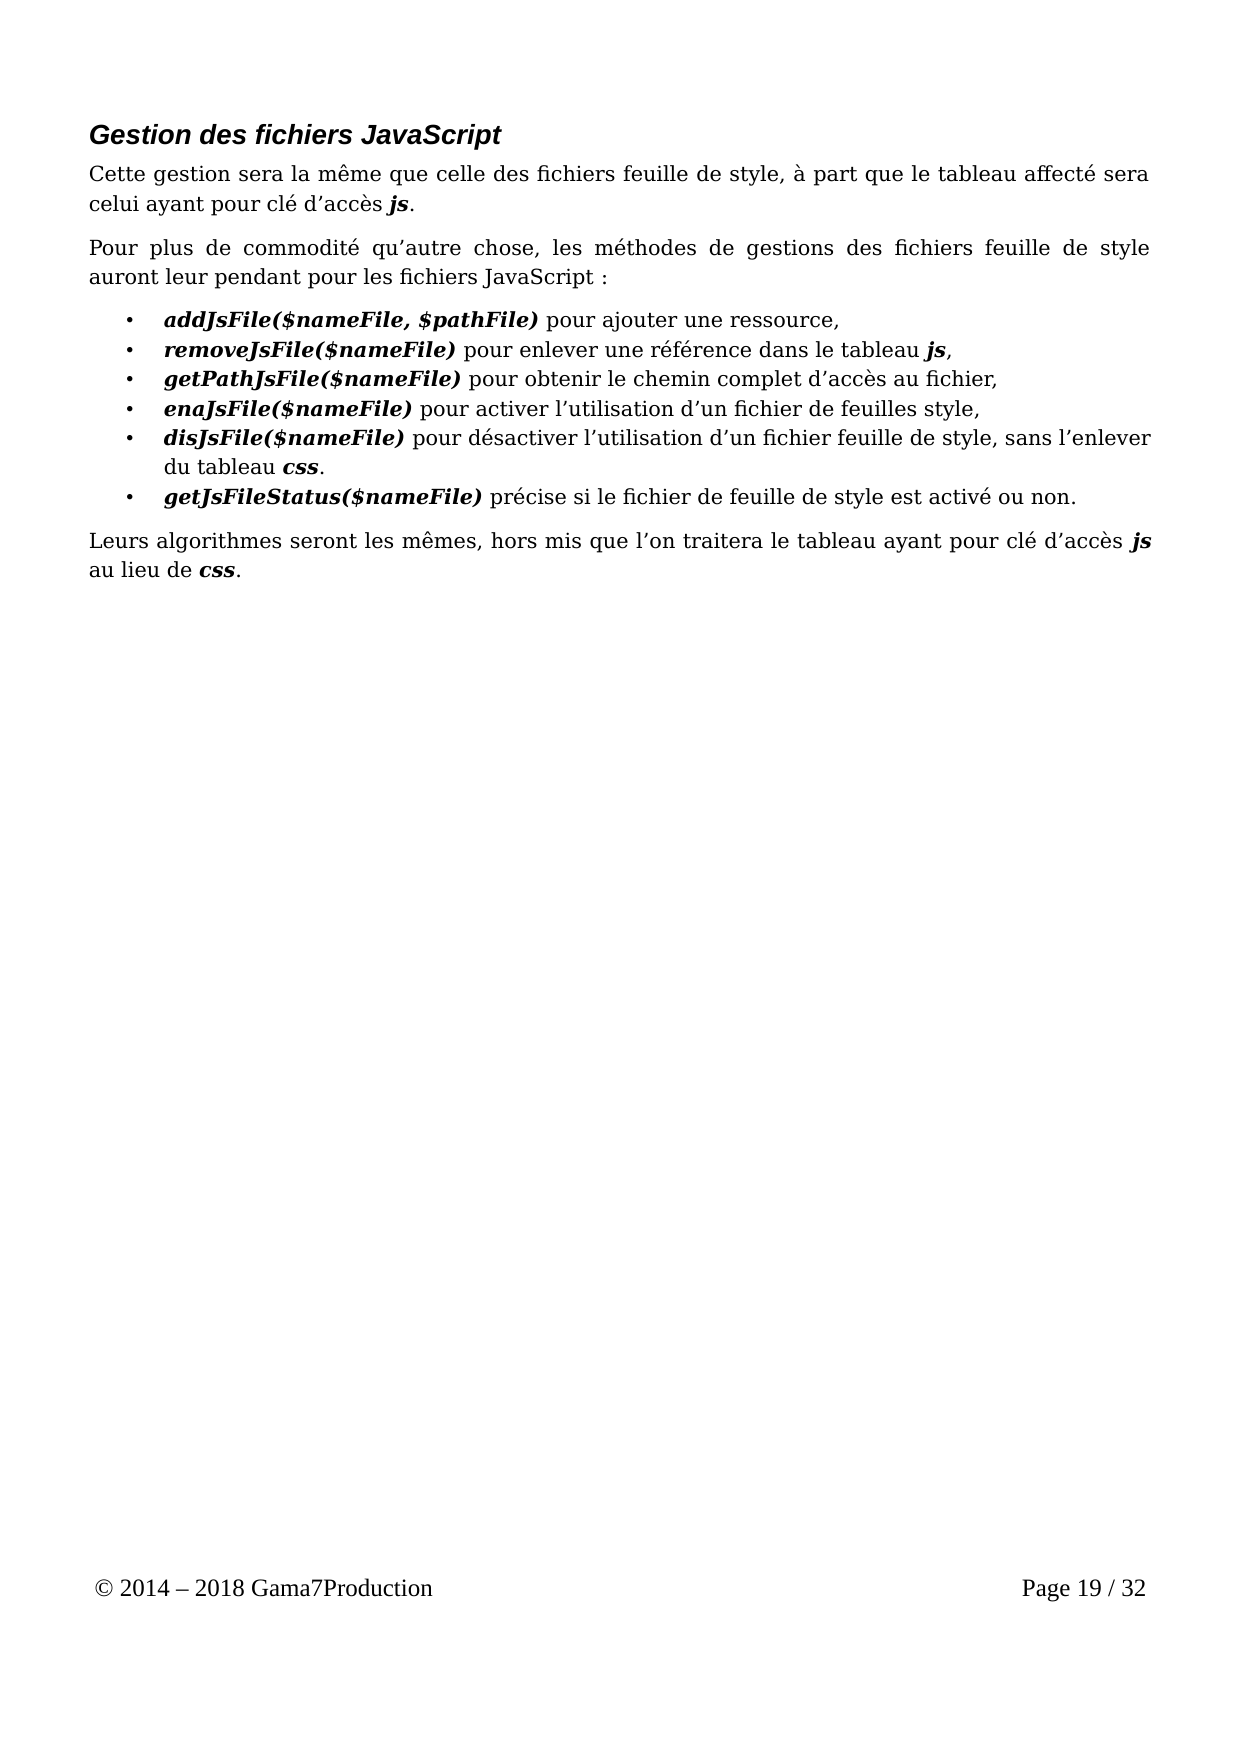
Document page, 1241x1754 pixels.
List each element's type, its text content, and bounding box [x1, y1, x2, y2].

list enaJsFile($nameFile) pour activer l’utilisation d’un fichier de feuilles style, [126, 396, 1152, 421]
list addJsFile($nameFile, $pathFile) pour ajouter une ressource, [126, 308, 1152, 333]
text Pour plus de commodité qu’autre chose, les méthodes de gestions des fichiers feuille de style auront leur pendant pour les fichiers JavaScript : [88, 236, 1152, 289]
text Cette gestion sera la même que celle des fichiers feuille de style, à part que le tableau affecté sera celui ayant pour clé d’accès js. [88, 162, 1152, 216]
subtitle Gestion des fichiers JavaScript [88, 118, 1152, 150]
list getJsFileStatus($nameFile) précise si le fichier de feuille de style est activé ou non. [126, 484, 1152, 509]
list removeJsFile($nameFile) pour enlever une référence dans le tableau js, [126, 338, 1152, 362]
list disJsFile($nameFile) pour désactiver l’utilisation d’un fichier feuille de style, sans l’enlever du tableau css. [126, 426, 1152, 480]
text Leurs algorithmes seront les mêmes, hors mis que l’on traitera le tableau ayant pour clé d’accès js au lieu de css. [88, 528, 1152, 582]
list getPathJsFile($nameFile) pour obtenir le chemin complet d’accès au fichier, [126, 367, 1152, 392]
